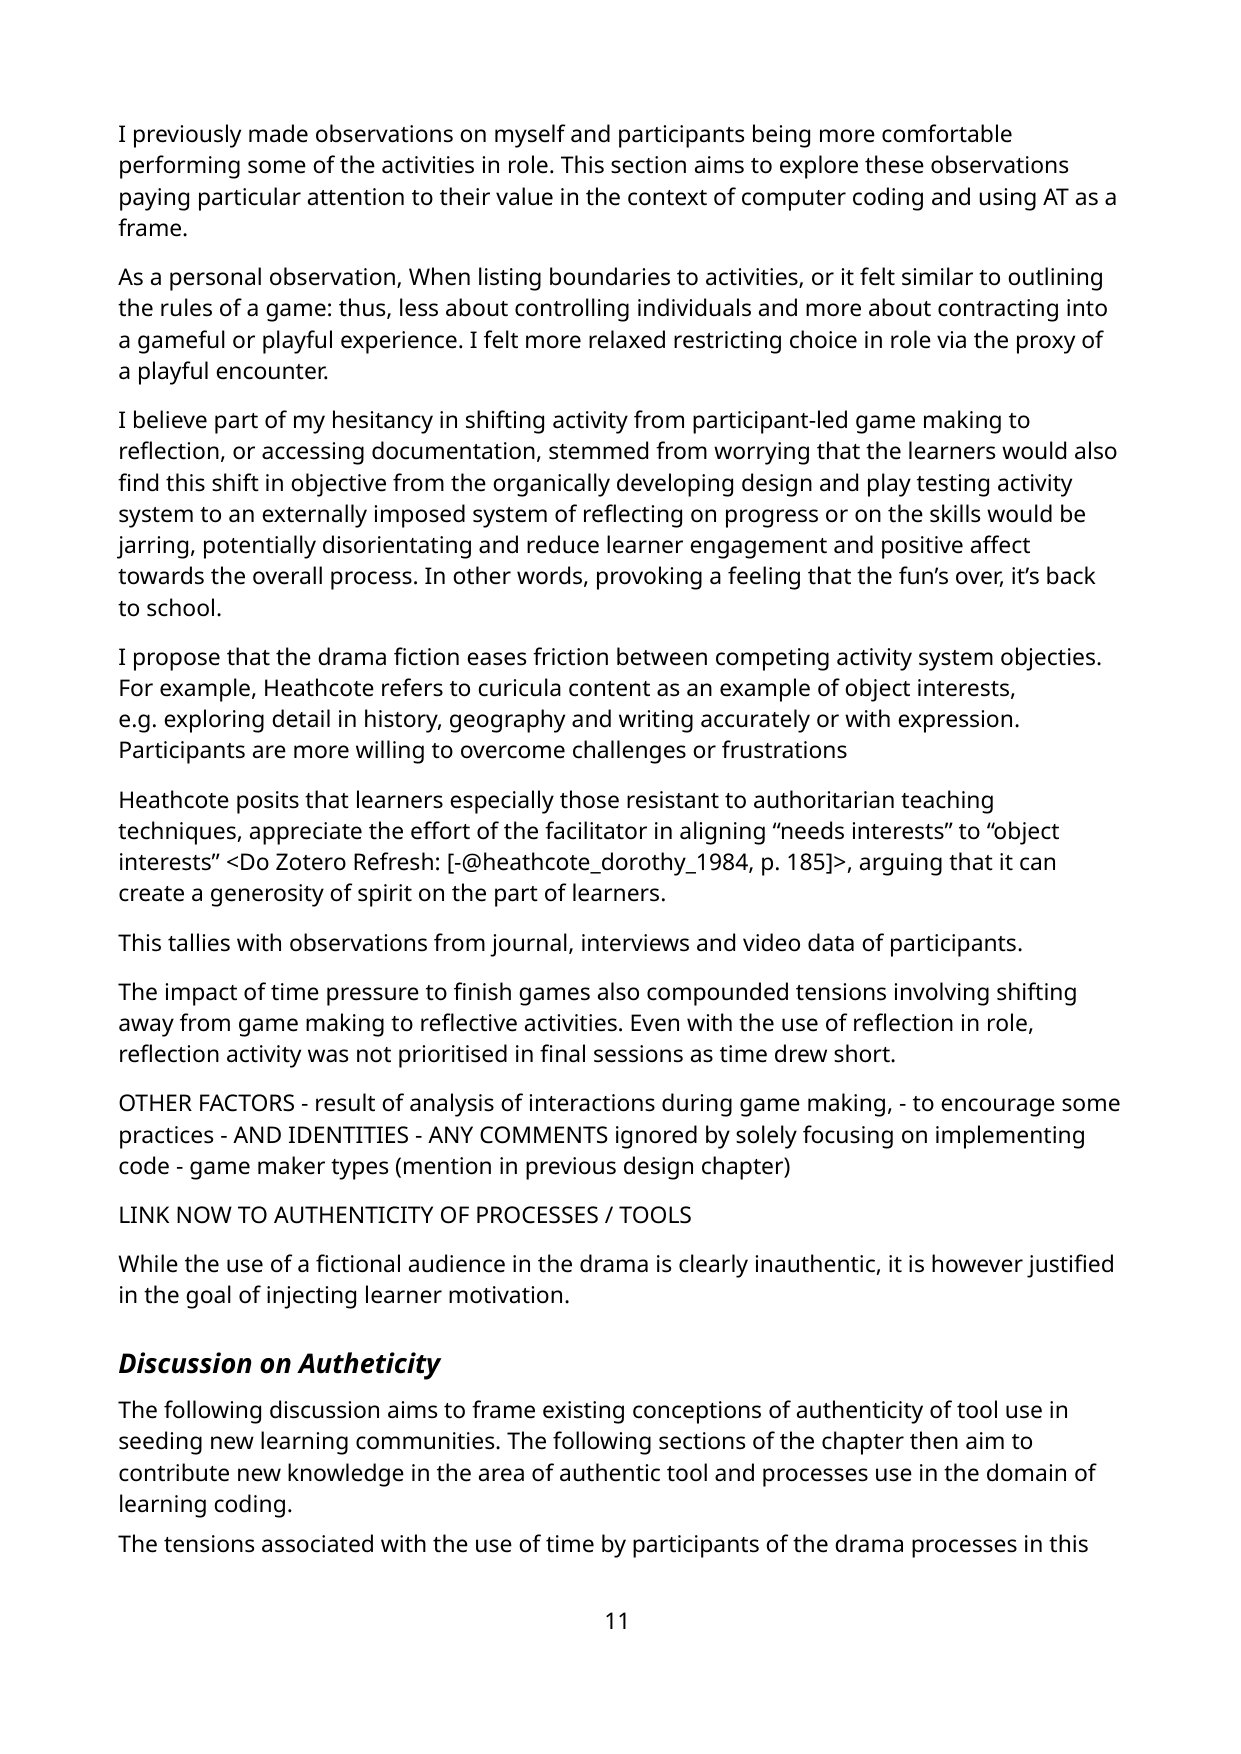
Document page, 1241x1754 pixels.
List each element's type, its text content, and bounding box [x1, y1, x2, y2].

text As a personal observation, When listing boundaries to activities, or it felt similar to outlining the rules of a game: thus, less about controlling individuals and more about contracting into a gameful or playful experience. I felt more relaxed restricting choice in role via the proxy of a playful encounter. [118, 261, 1122, 386]
text I previously made observations on myself and participants being more comfortable performing some of the activities in role. This section aims to explore these observations paying particular attention to their value in the context of computer coding and using AT as a frame. [118, 118, 1122, 243]
text LINK NOW TO AUTHENTICITY OF PROCESSES / TOOLS [118, 1199, 1122, 1230]
text The tensions associated with the use of time by participants of the drama processes in this [118, 1528, 1122, 1559]
subtitle Discussion on Autheticity [118, 1344, 1122, 1381]
text I believe part of my hesitancy in shifting activity from participant-led game making to reflection, or accessing documentation, stemmed from worrying that the learners would also find this shift in objective from the organically developing design and play testing activity system to an externally imposed system of reflecting on progress or on the skills would be jarring, potentially disorientating and reduce learner engagement and positive affect towards the overall process. In other words, provoking a feeling that the fun’s over, it’s back to school. [118, 404, 1122, 623]
text I propose that the drama fiction eases friction between competing activity system objecties. For example, Heathcote refers to curicula content as an example of object interests, e.g. exploring detail in history, geography and writing accurately or with expression. Participants are more willing to overcome challenges or frustrations [118, 641, 1122, 766]
text OTHER FACTORS - result of analysis of interactions during game making, - to encourage some practices - AND IDENTITIES - ANY COMMENTS ignored by solely focusing on implementing code - game maker types (mention in previous design chapter) [118, 1087, 1122, 1181]
text The following discussion aims to frame existing conceptions of authenticity of tool use in seeding new learning communities. The following sections of the chapter then aim to contribute new knowledge in the area of authentic tool and processes use in the domain of learning coding. [118, 1394, 1122, 1519]
text The impact of time pressure to finish games also compounded tensions involving shifting away from game making to reflective activities. Even with the use of reflection in role, reflection activity was not prioritised in final sessions as time drew short. [118, 976, 1122, 1069]
text This tallies with observations from journal, interviews and video data of participants. [118, 926, 1122, 958]
text Heathcote posits that learners especially those resistant to authoritarian teaching techniques, appreciate the effort of the facilitator in aligning “needs interests” to “object interests” <Do Zotero Refresh: [-@heathcote_dorothy_1984, p. 185]>, arguing that it can create a generosity of spirit on the part of learners. [118, 783, 1122, 908]
text While the use of a fictional audience in the drama is clearly inauthentic, it is however justified in the goal of injecting learner motivation. [118, 1248, 1122, 1311]
